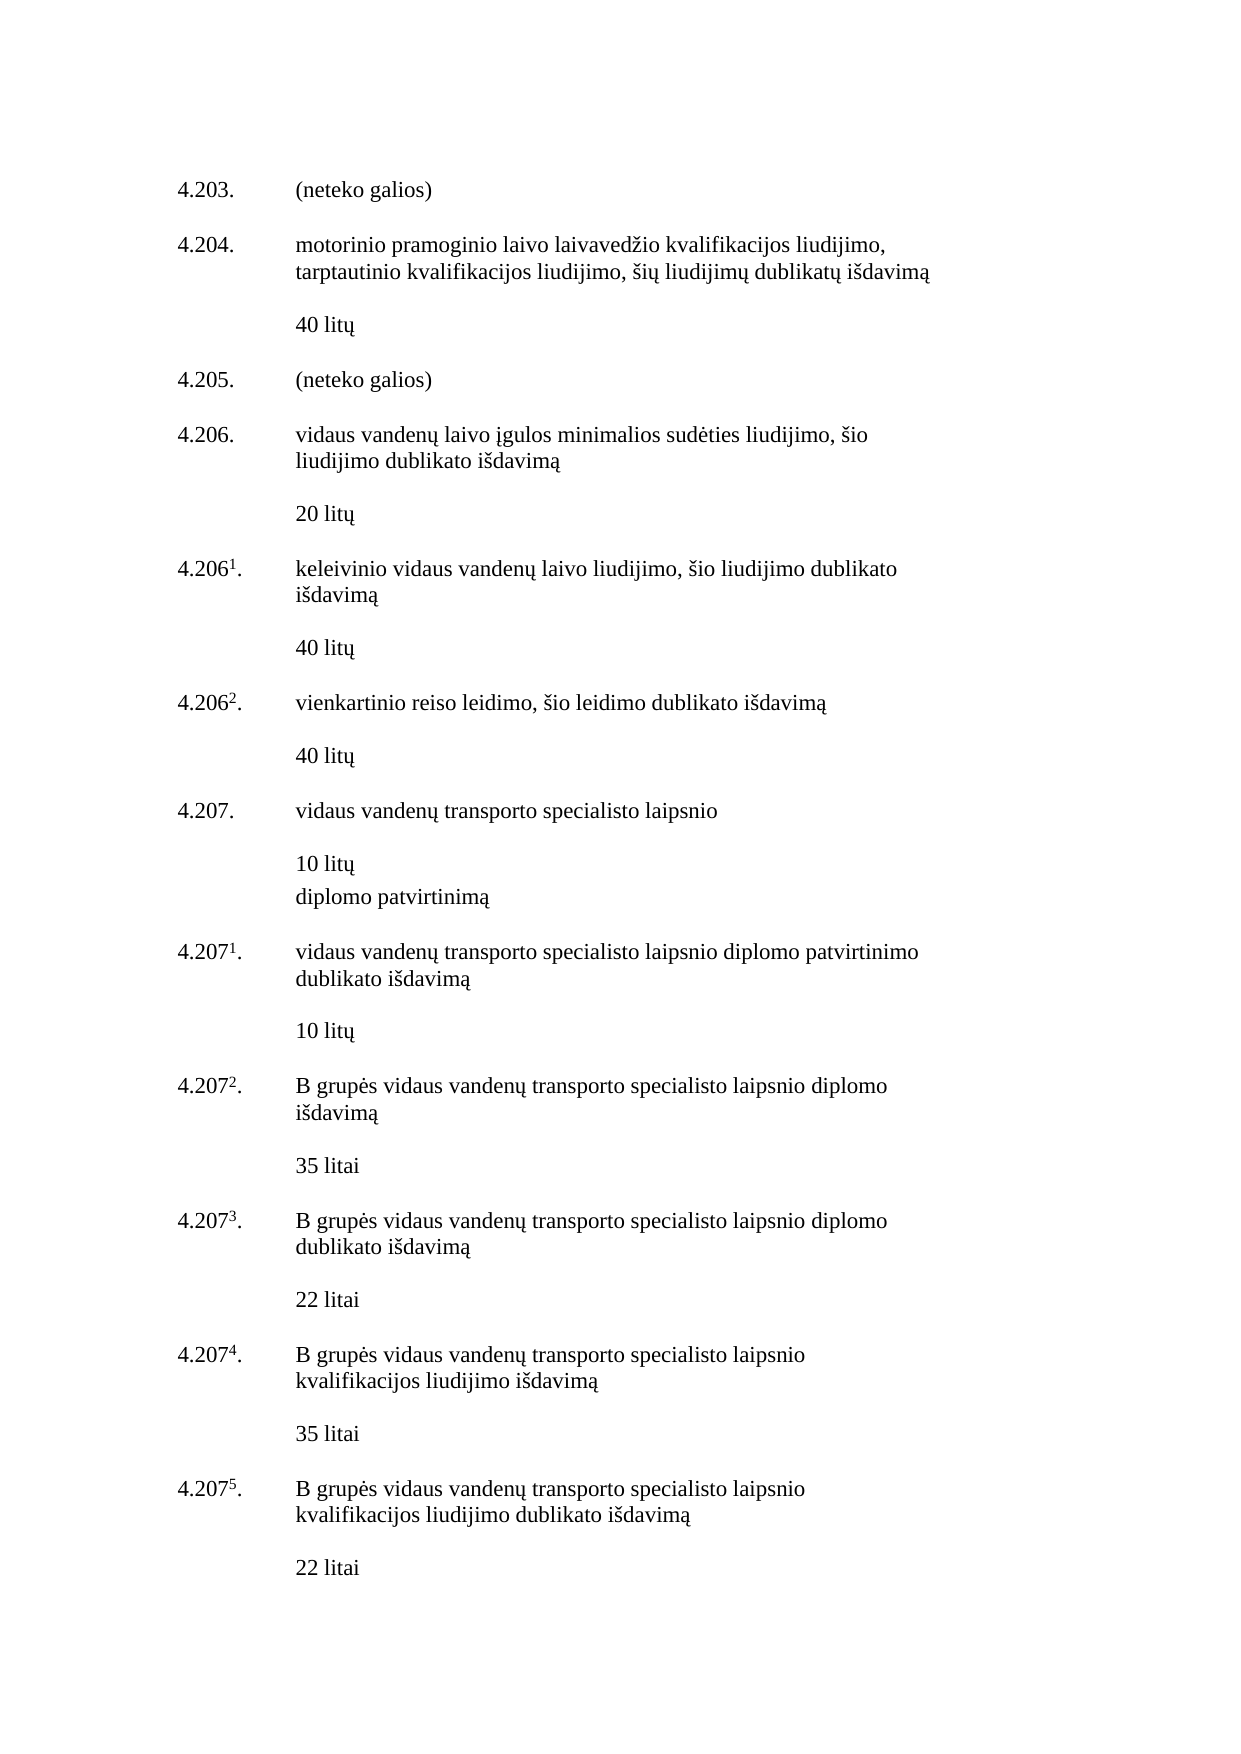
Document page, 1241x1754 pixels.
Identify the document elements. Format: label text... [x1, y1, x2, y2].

text išdavimą 40 litų [177, 581, 930, 660]
text diplomo patvirtinimą [295, 883, 930, 910]
text kvalifikacijos liudijimo dublikato išdavimą 22 litai [177, 1501, 930, 1581]
text 4.2075. B grupės vidaus vandenų transporto specialisto laipsnio [177, 1475, 930, 1501]
text išdavimą 35 litai [177, 1099, 930, 1178]
text kvalifikacijos liudijimo išdavimą 35 litai [177, 1367, 930, 1446]
text 4.204. motorinio pramoginio laivo laivavedžio kvalifikacijos liudijimo, [177, 232, 930, 258]
text 4.206. vidaus vandenų laivo įgulos minimalios sudėties liudijimo, šio [177, 421, 930, 447]
text 4.2073. B grupės vidaus vandenų transporto specialisto laipsnio diplomo [177, 1207, 930, 1233]
text 4.2061. keleivinio vidaus vandenų laivo liudijimo, šio liudijimo dublikato [177, 555, 930, 581]
text liudijimo dublikato išdavimą 20 litų [177, 447, 930, 526]
text 4.203. (neteko galios) [177, 176, 930, 203]
text 4.2062. vienkartinio reiso leidimo, šio leidimo dublikato išdavimą 40 litų [177, 689, 930, 768]
text 4.2074. B grupės vidaus vandenų transporto specialisto laipsnio [177, 1341, 930, 1367]
text 4.207. vidaus vandenų transporto specialisto laipsnio 10 litų [177, 797, 930, 876]
text 4.2072. B grupės vidaus vandenų transporto specialisto laipsnio diplomo [177, 1073, 930, 1099]
text dublikato išdavimą 22 litai [177, 1233, 930, 1312]
text dublikato išdavimą 10 litų [177, 965, 930, 1044]
text 4.205. (neteko galios) [177, 366, 930, 392]
text 4.2071. vidaus vandenų transporto specialisto laipsnio diplomo patvirtinimo [177, 938, 930, 965]
text tarptautinio kvalifikacijos liudijimo, šių liudijimų dublikatų išdavimą 40 litų [177, 258, 930, 337]
